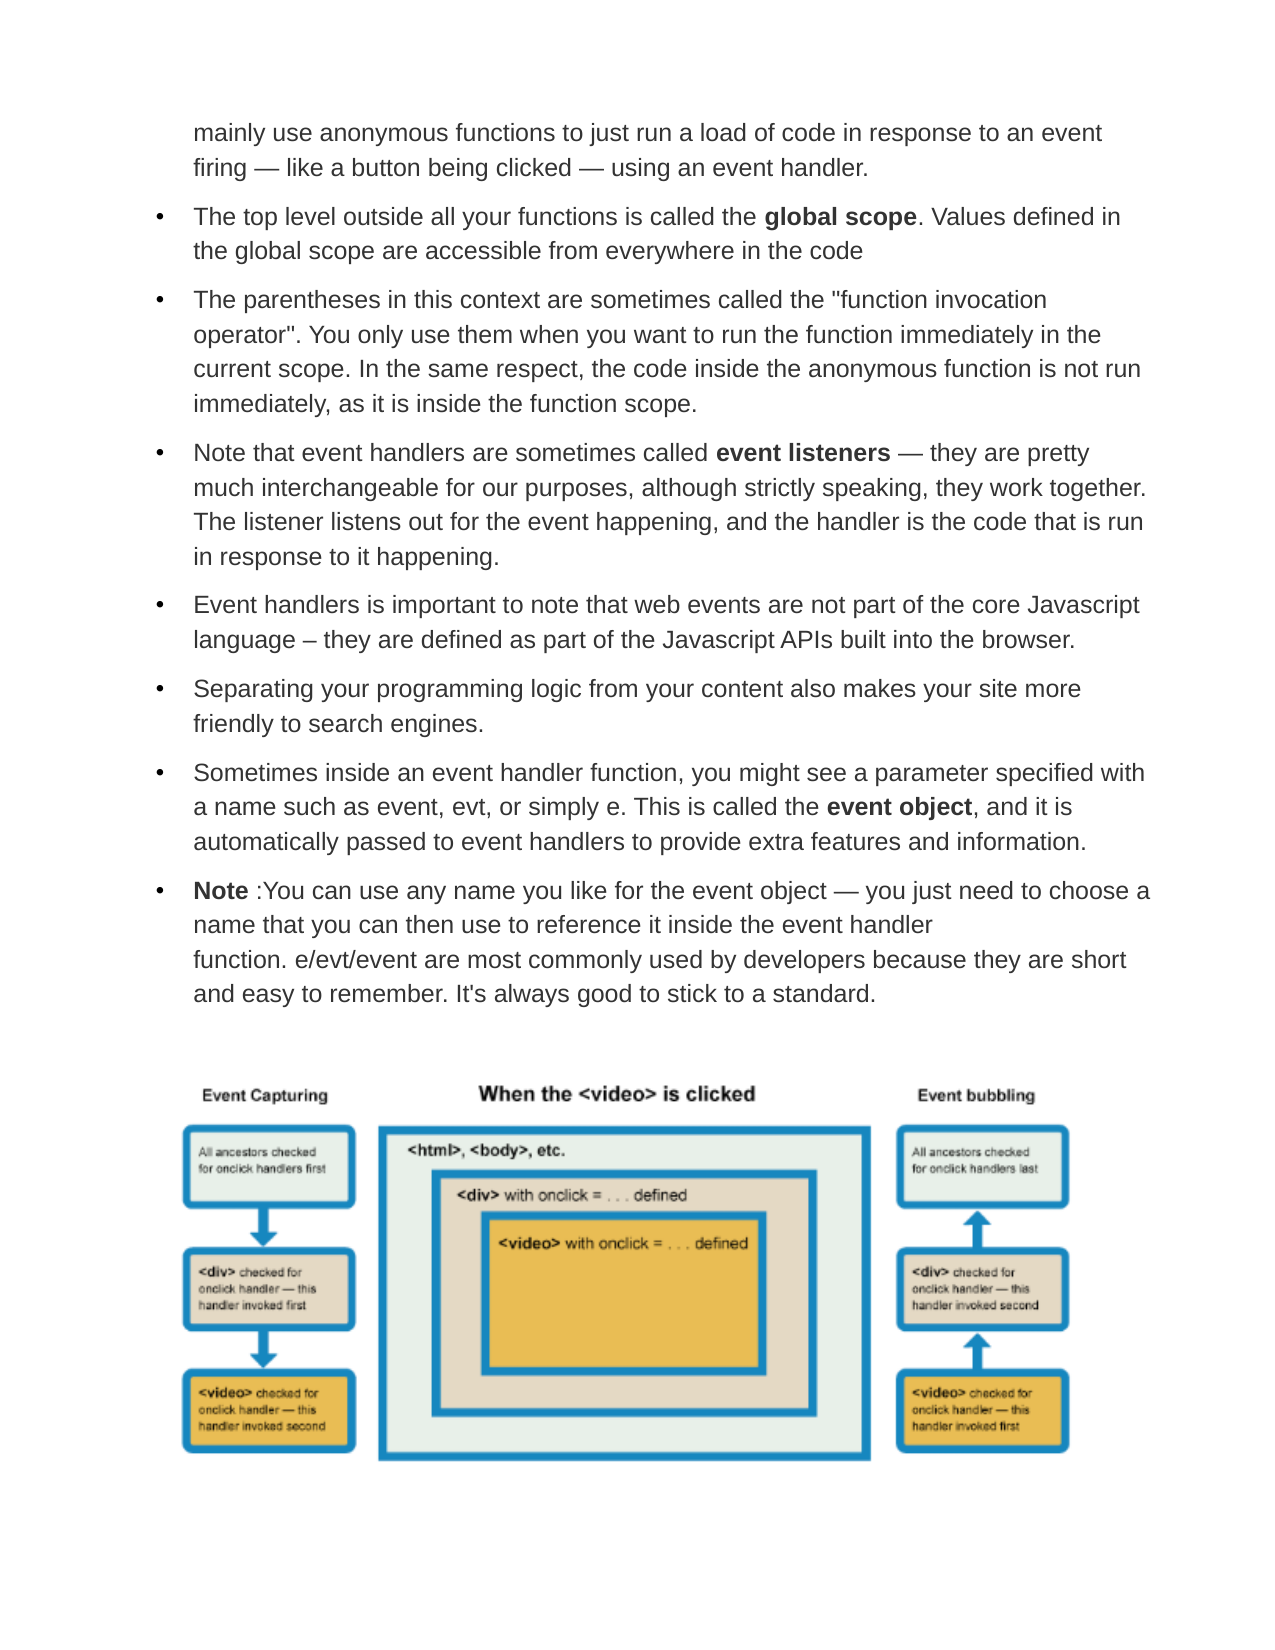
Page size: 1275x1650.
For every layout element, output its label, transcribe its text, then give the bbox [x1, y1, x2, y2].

list Event handlers is important to note that web events are not part of the core Javascript language – they are defined as part of the Javascript APIs built into the browser. [156, 591, 1157, 654]
picture [138, 1028, 1137, 1524]
list Separating your programming logic from your content also makes your site more friendly to search engines. [156, 674, 1157, 737]
list mainly use anonymous functions to just run a load of code in response to an event firing — like a button being clicked — using an event handler. [156, 118, 1157, 181]
list Note :You can use any name you like for the event object — you just need to choose a name that you can then use to reference it inside the event handler function. e/evt/event are most commonly used by developers because they are short and easy to remember. It's always good to stick to a standard. [156, 876, 1157, 1008]
list Sometimes inside an event handler function, you might see a parameter specified with a name such as event, evt, or simply e. This is called the event object, and it is automatically passed to event handlers to provide extra features and information. [156, 758, 1157, 856]
list The parentheses in this context are sometimes called the "function invocation operator". You only use them when you want to run the function immediately in the current scope. In the same respect, the code inside the anonymous function is not run immediately, as it is inside the function scope. [156, 285, 1157, 418]
list The top level outside all your functions is called the global scope. Values defined in the global scope are accessible from everywhere in the code [156, 202, 1157, 265]
list Note that event handlers are sometimes called event listeners — they are pretty much interchangeable for our purposes, although strictly speaking, they work together. The listener listens out for the event happening, and the handler is the code that is run in response to it happening. [156, 438, 1157, 570]
